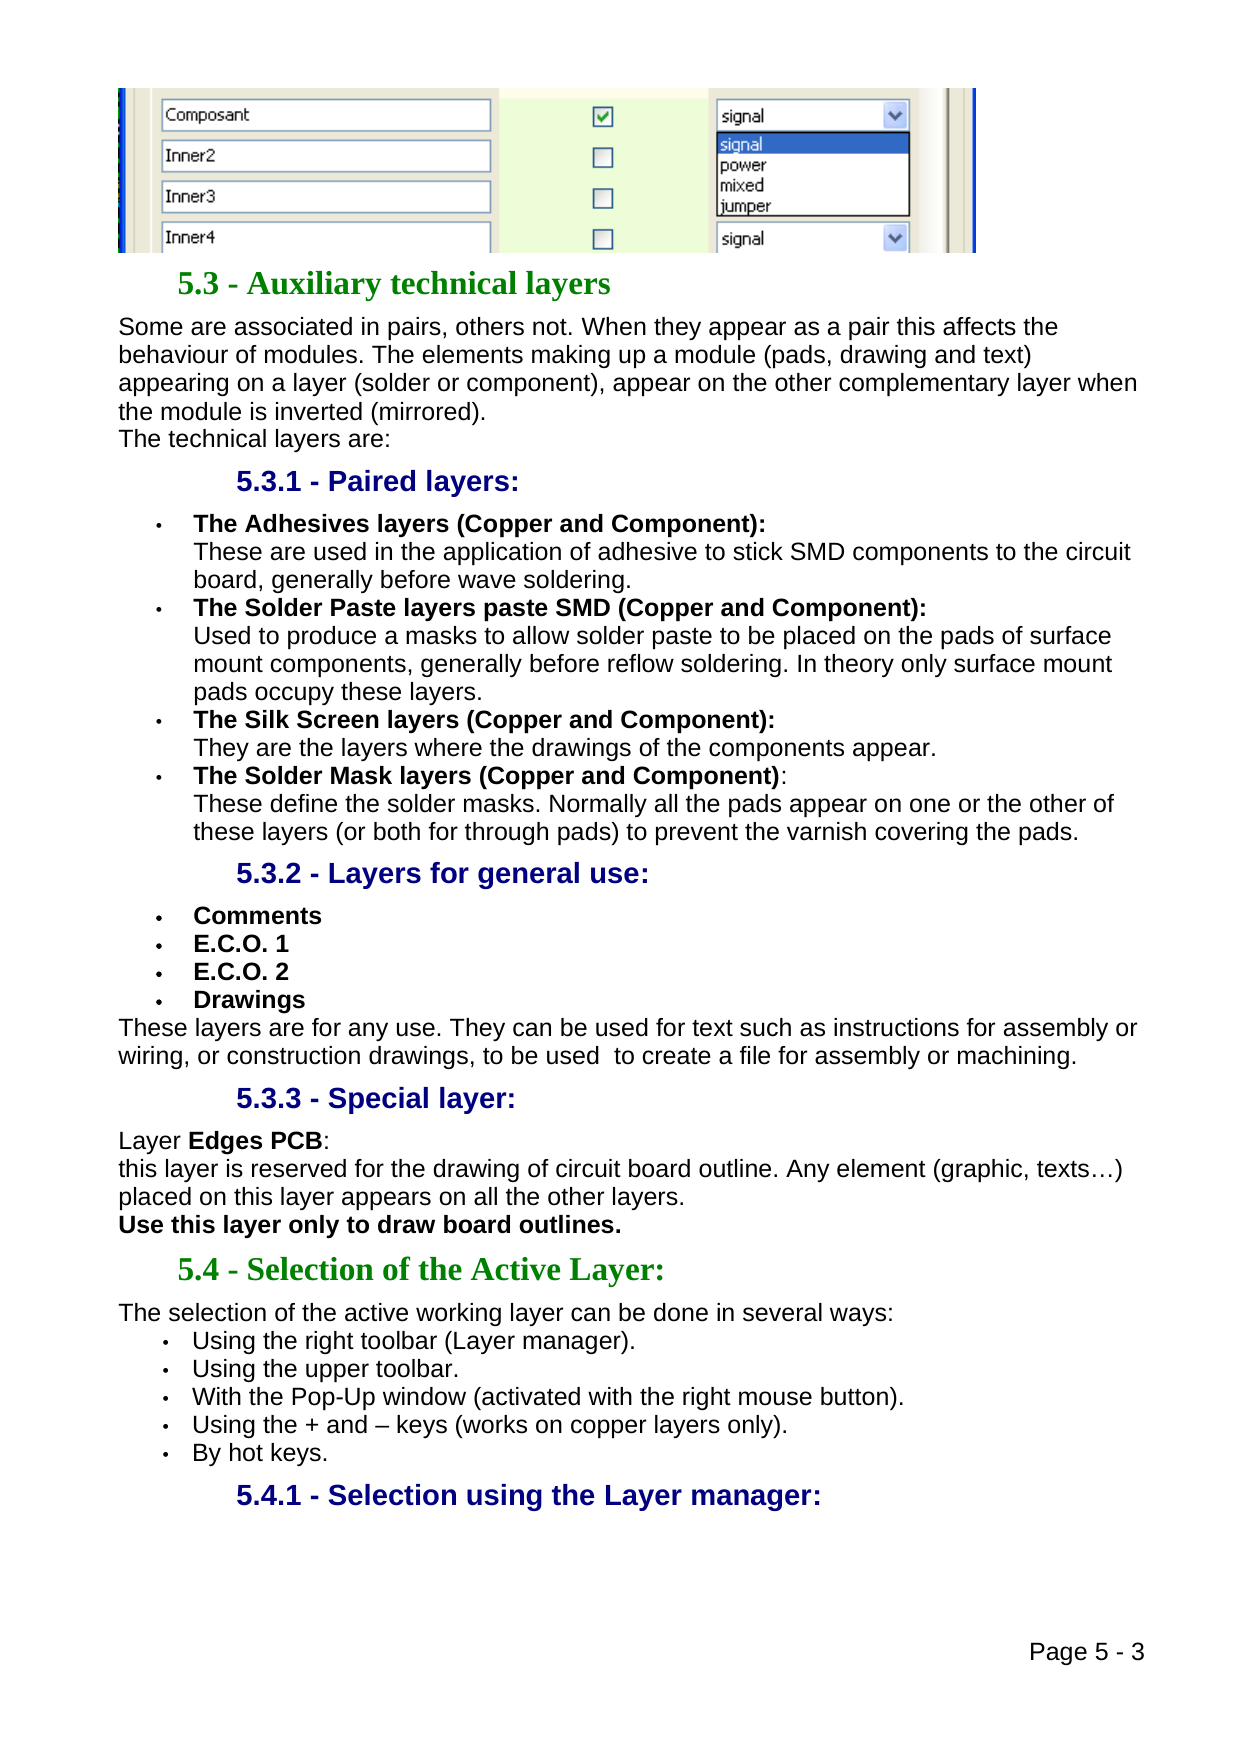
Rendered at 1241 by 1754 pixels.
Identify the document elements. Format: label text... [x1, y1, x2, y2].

subtitle Selection using the Layer manager: [236, 1479, 1152, 1512]
picture [118, 88, 976, 253]
text Some are associated in pairs, others not. When they appear as a pair this affects the behaviour of modules. The elements making up a module (pads, drawing and text) appearing on a layer (solder or component), appear on the other complementary layer when the module is inverted (mirrored). [118, 313, 1152, 425]
text These layers are for any use. They can be used for text such as instructions for assembly or wiring, or construction drawings, to be used to create a file for assembly or machining. [118, 1014, 1152, 1070]
list By hot keys. [162, 1439, 1152, 1467]
subtitle Auxiliary technical layers [177, 264, 1152, 301]
list Using the + and – keys (works on copper layers only). [162, 1411, 1152, 1439]
subtitle Layers for general use: [236, 857, 1152, 890]
list E.C.O. 1 [156, 930, 1152, 958]
subtitle Paired layers: [236, 465, 1152, 498]
text Layer Edges PCB: [118, 1126, 1152, 1154]
list Using the upper toolbar. [162, 1355, 1152, 1383]
text The technical layers are: [118, 425, 1152, 453]
list The Adhesives layers (Copper and Component): These are used in the application of adhesive to stick SMD components to the circuit board, generally before wave soldering. [156, 509, 1152, 593]
list Drawings [156, 986, 1152, 1014]
subtitle Selection of the Active Layer: [177, 1250, 1152, 1287]
subtitle Special layer: [236, 1082, 1152, 1114]
list With the Pop-Up window (activated with the right mouse button). [162, 1383, 1152, 1411]
list E.C.O. 2 [156, 958, 1152, 986]
list Comments [156, 902, 1152, 930]
list Using the right toolbar (Layer manager). [162, 1327, 1152, 1355]
list The Solder Mask layers (Copper and Component): These define the solder masks. Normally all the pads appear on one or the other of these layers (or both for through pads) to prevent the varnish covering the pads. [156, 762, 1152, 846]
text this layer is reserved for the drawing of circuit board outline. Any element (graphic, texts…) placed on this layer appears on all the other layers. [118, 1154, 1152, 1210]
list The Silk Screen layers (Copper and Component): They are the layers where the drawings of the components appear. [156, 706, 1152, 762]
text The selection of the active working layer can be done in several ways: [118, 1299, 1152, 1327]
text Use this layer only to draw board outlines. [118, 1210, 1152, 1238]
list The Solder Paste layers paste SMD (Copper and Component): Used to produce a masks to allow solder paste to be placed on the pads of surface mount components, generally before reflow soldering. In theory only surface mount pads occupy these layers. [156, 593, 1152, 706]
